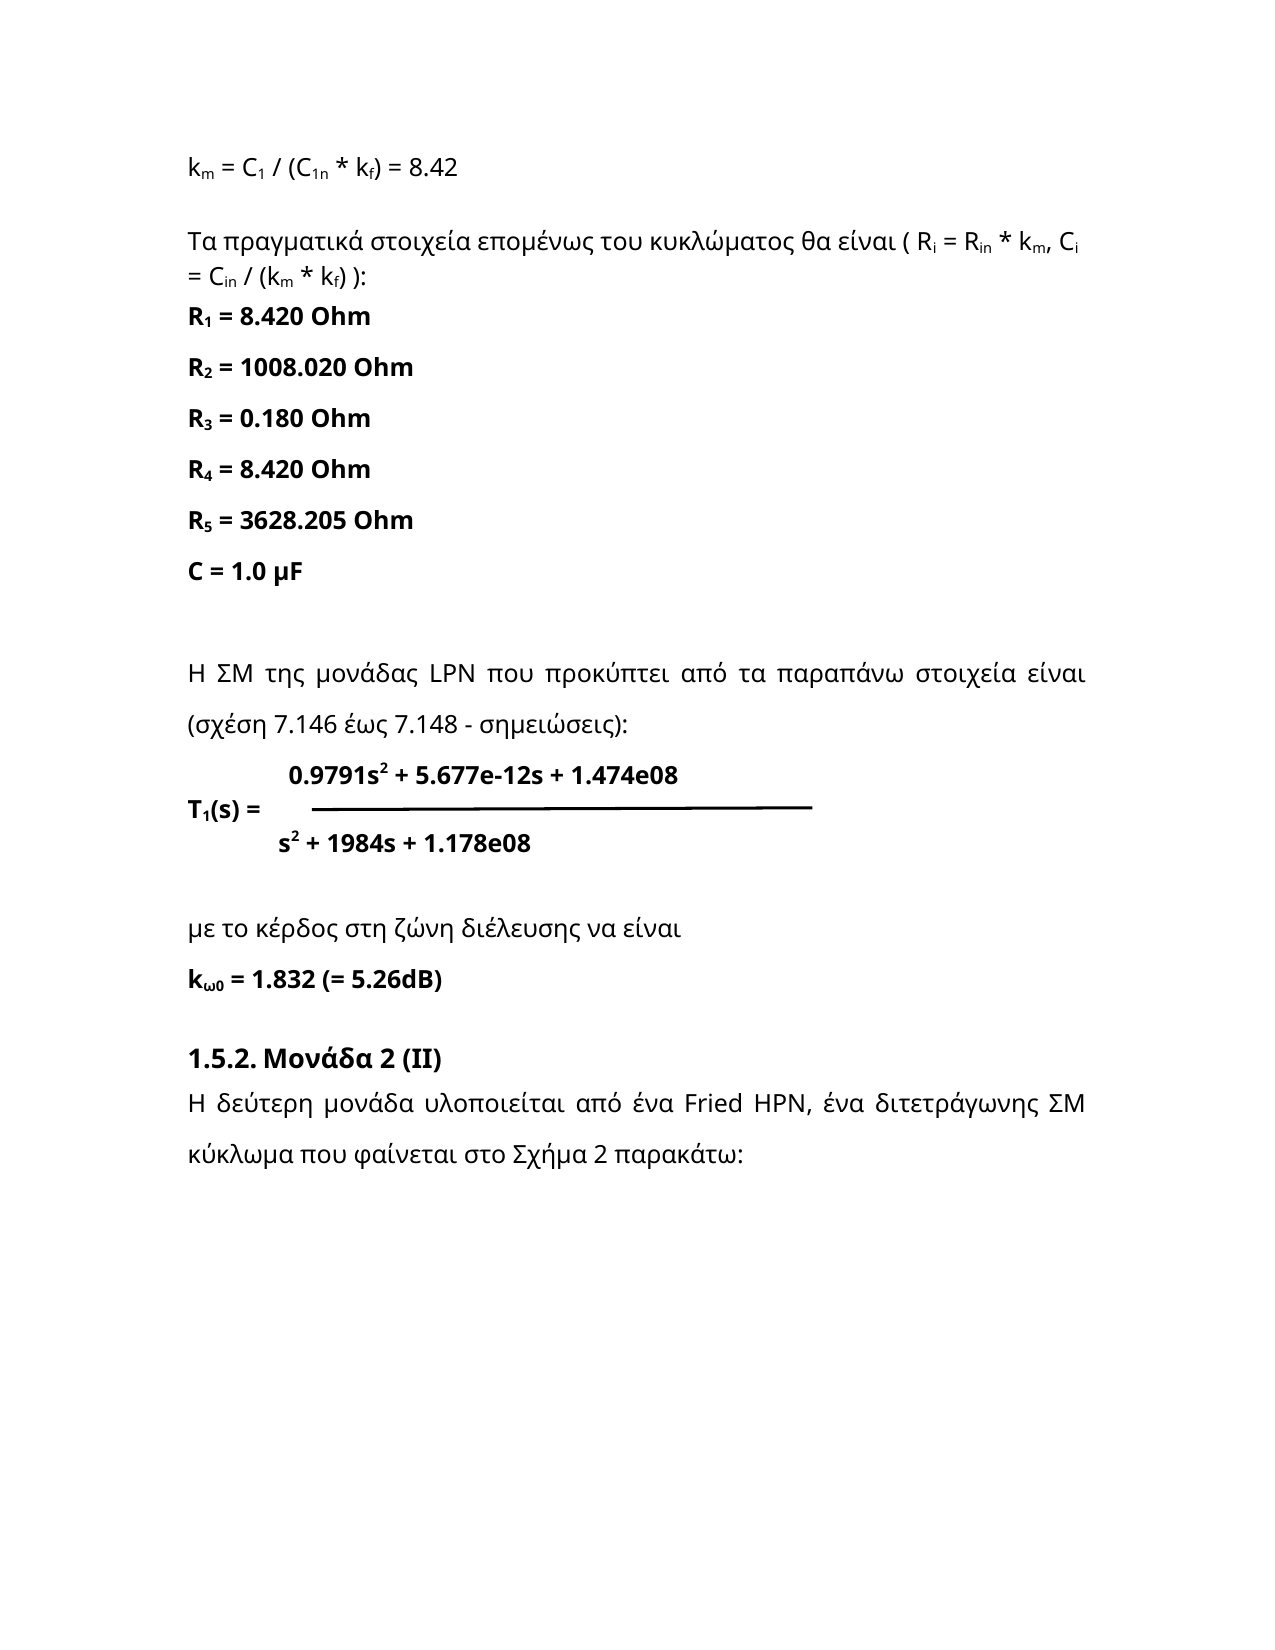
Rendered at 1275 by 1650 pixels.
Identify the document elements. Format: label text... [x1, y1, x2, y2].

text με το κέρδος στη ζώνη διέλευσης να είναι [187, 911, 1087, 945]
subtitle Μονάδα 2 (ΙΙ) [187, 1040, 1087, 1077]
text km = C1 / (C1n * kf) = 8.42 [187, 150, 1087, 184]
text Τα πραγματικά στοιχεία επομένως του κυκλώματος θα είναι ( Ri = Rin * km, Ci = Cin / (km * kf) ): [187, 224, 1087, 292]
text kω0 = 1.832 (= 5.26dB) [187, 962, 1087, 996]
text Η ΣΜ της μονάδας LPN που προκύπτει από τα παραπάνω στοιχεία είναι (σχέση 7.146 έως 7.148 - σημειώσεις): [187, 655, 1087, 741]
text R3 = 0.180 Ohm [187, 400, 1087, 434]
text R1 = 8.420 Ohm [187, 298, 1087, 332]
text R4 = 8.420 Ohm [187, 451, 1087, 485]
text R5 = 3628.205 Ohm [187, 502, 1087, 536]
text R2 = 1008.020 Ohm [187, 349, 1087, 383]
text Τ1(s) = [187, 792, 1087, 826]
text s2 + 1984s + 1.178e08 [187, 826, 1087, 860]
text C = 1.0 μF [187, 553, 1087, 587]
text Η δεύτερη μονάδα υλοποιείται από ένα Fried HPN, ένα διτετράγωνης ΣΜ κύκλωμα που φαίνεται στο Σχήμα 2 παρακάτω: [187, 1086, 1087, 1171]
text 0.9791s2 + 5.677e-12s + 1.474e08 [187, 757, 1087, 792]
